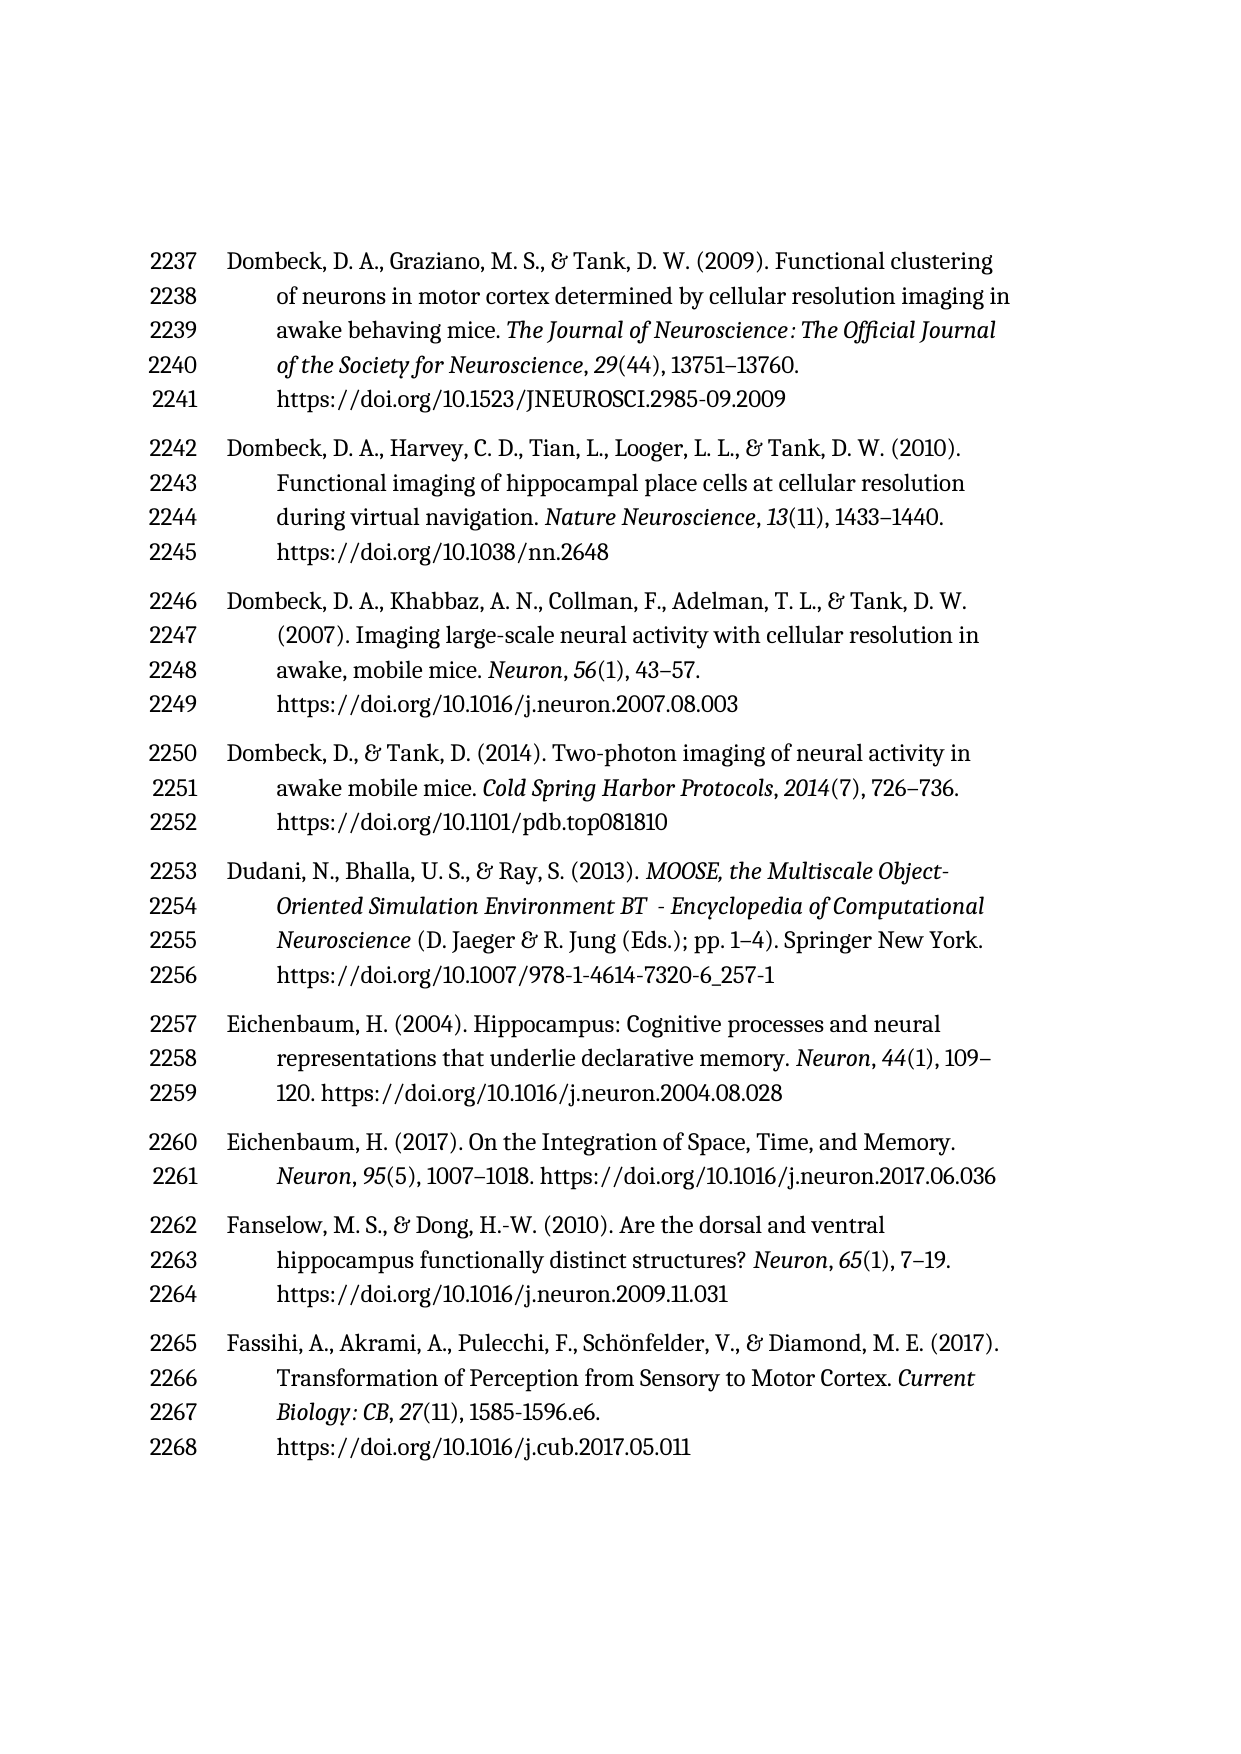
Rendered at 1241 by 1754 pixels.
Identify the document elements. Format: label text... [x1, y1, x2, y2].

text Fanselow, M. S., & Dong, H.-W. (2010). Are the dorsal and ventral hippocampus functionally distinct structures? Neuron, 65(1), 7–19. https://doi.org/10.1016/j.neuron.2009.11.031 [226, 1211, 1014, 1309]
text Dombeck, D. A., Harvey, C. D., Tian, L., Looger, L. L., & Tank, D. W. (2010). Functional imaging of hippocampal place cells at cellular resolution during virtual navigation. Nature Neuroscience, 13(11), 1433–1440. https://doi.org/10.1038/nn.2648 [226, 434, 1014, 566]
text Eichenbaum, H. (2004). Hippocampus: Cognitive processes and neural representations that underlie declarative memory. Neuron, 44(1), 109–120. https://doi.org/10.1016/j.neuron.2004.08.028 [226, 1010, 1014, 1107]
text Dombeck, D. A., Khabbaz, A. N., Collman, F., Adelman, T. L., & Tank, D. W. (2007). Imaging large-scale neural activity with cellular resolution in awake, mobile mice. Neuron, 56(1), 43–57. https://doi.org/10.1016/j.neuron.2007.08.003 [226, 587, 1014, 719]
text Dombeck, D. A., Graziano, M. S., & Tank, D. W. (2009). Functional clustering of neurons in motor cortex determined by cellular resolution imaging in awake behaving mice. The Journal of Neuroscience : The Official Journal of the Society for Neuroscience, 29(44), 13751–13760. https://doi.org/10.1523/JNEUROSCI.2985-09.2009 [226, 247, 1014, 414]
text Eichenbaum, H. (2017). On the Integration of Space, Time, and Memory. Neuron, 95(5), 1007–1018. https://doi.org/10.1016/j.neuron.2017.06.036 [226, 1128, 1014, 1191]
text Fassihi, A., Akrami, A., Pulecchi, F., Schönfelder, V., & Diamond, M. E. (2017). Transformation of Perception from Sensory to Motor Cortex. Current Biology : CB, 27(11), 1585-1596.e6. https://doi.org/10.1016/j.cub.2017.05.011 [226, 1329, 1014, 1461]
text Dudani, N., Bhalla, U. S., & Ray, S. (2013). MOOSE, the Multiscale Object-Oriented Simulation Environment BT - Encyclopedia of Computational Neuroscience (D. Jaeger & R. Jung (Eds.); pp. 1–4). Springer New York. https://doi.org/10.1007/978-1-4614-7320-6_257-1 [226, 857, 1014, 989]
text Dombeck, D., & Tank, D. (2014). Two-photon imaging of neural activity in awake mobile mice. Cold Spring Harbor Protocols, 2014(7), 726–736. https://doi.org/10.1101/pdb.top081810 [226, 739, 1014, 837]
